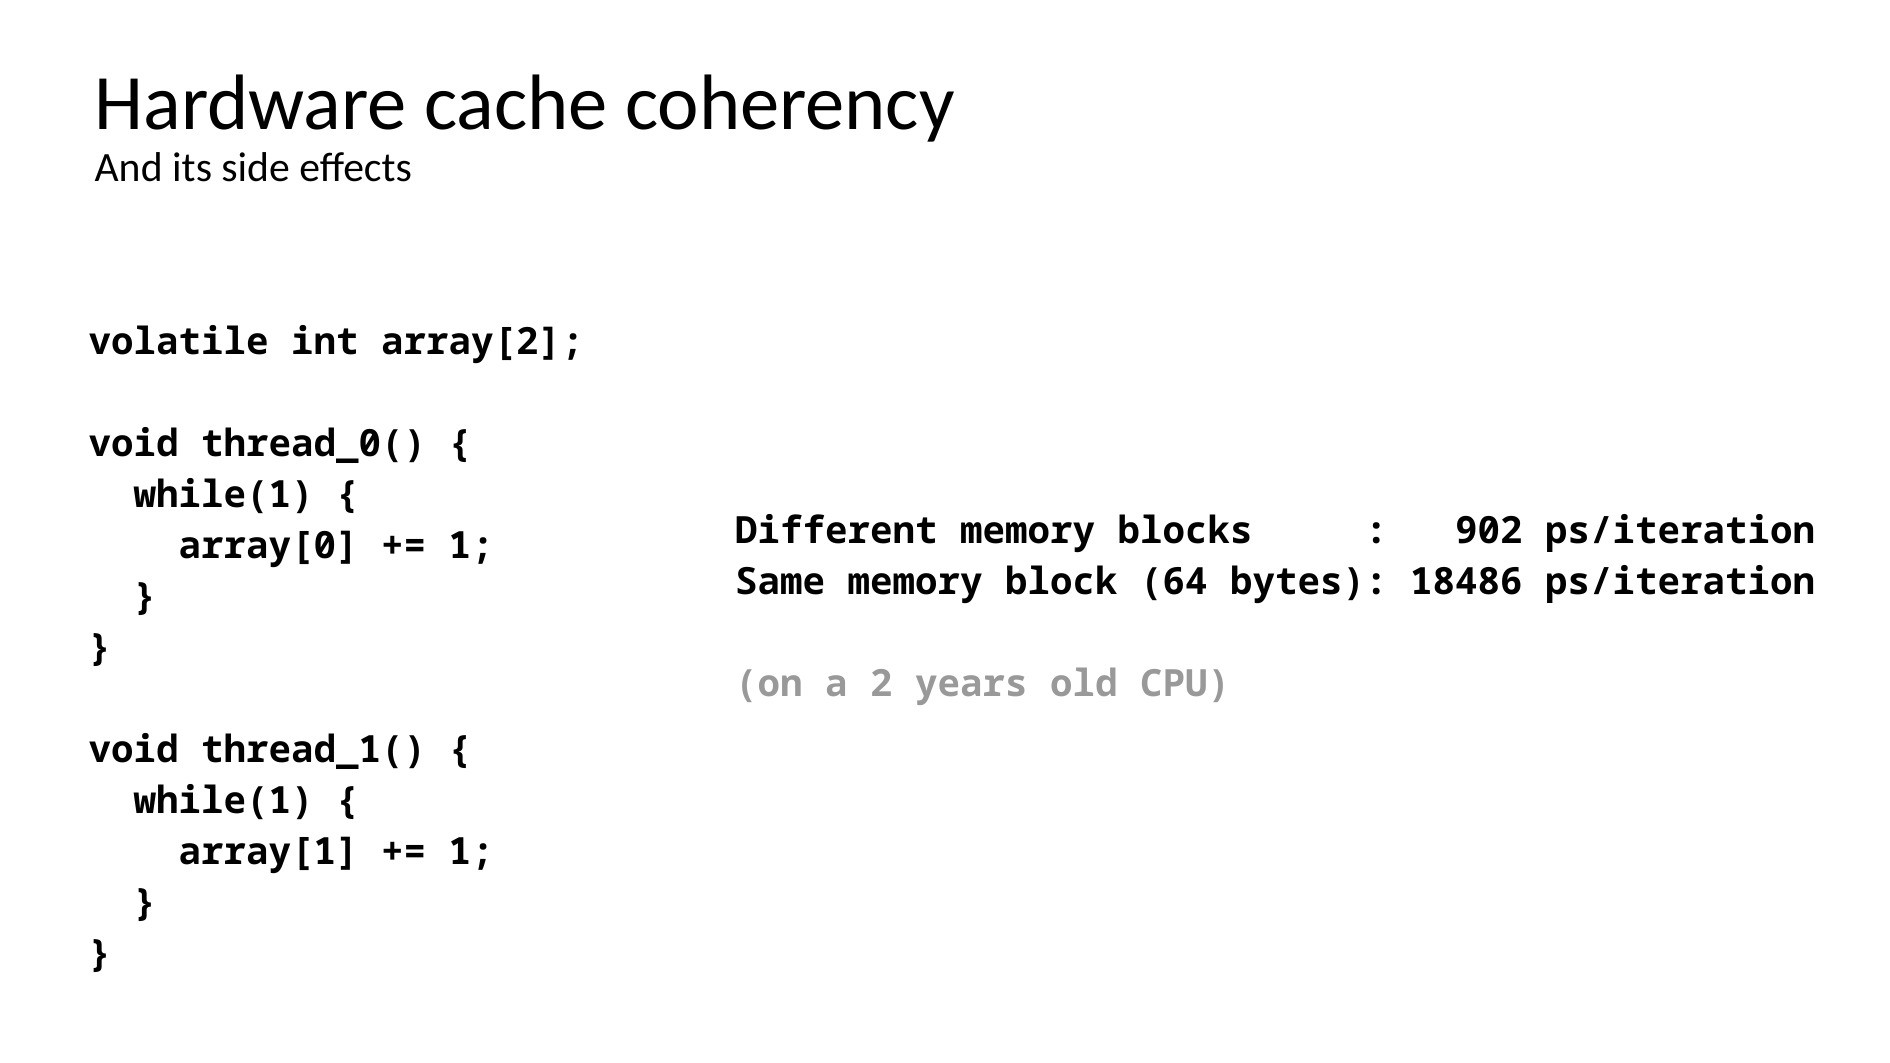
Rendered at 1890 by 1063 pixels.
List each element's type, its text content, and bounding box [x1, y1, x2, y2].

title Hardware cache coherency And its side effects [94, 42, 1796, 220]
text_box volatile int array[2]; void thread_0() { while(1) { array[0] += 1; } } void thread_1() { while(1) { array[1] += 1; } } [73, 307, 1890, 1035]
text_box Different memory blocks : 902 ps/iteration Same memory block (64 bytes): 18486 ps/iteration (on a 2 years old CPU) [720, 496, 1843, 661]
